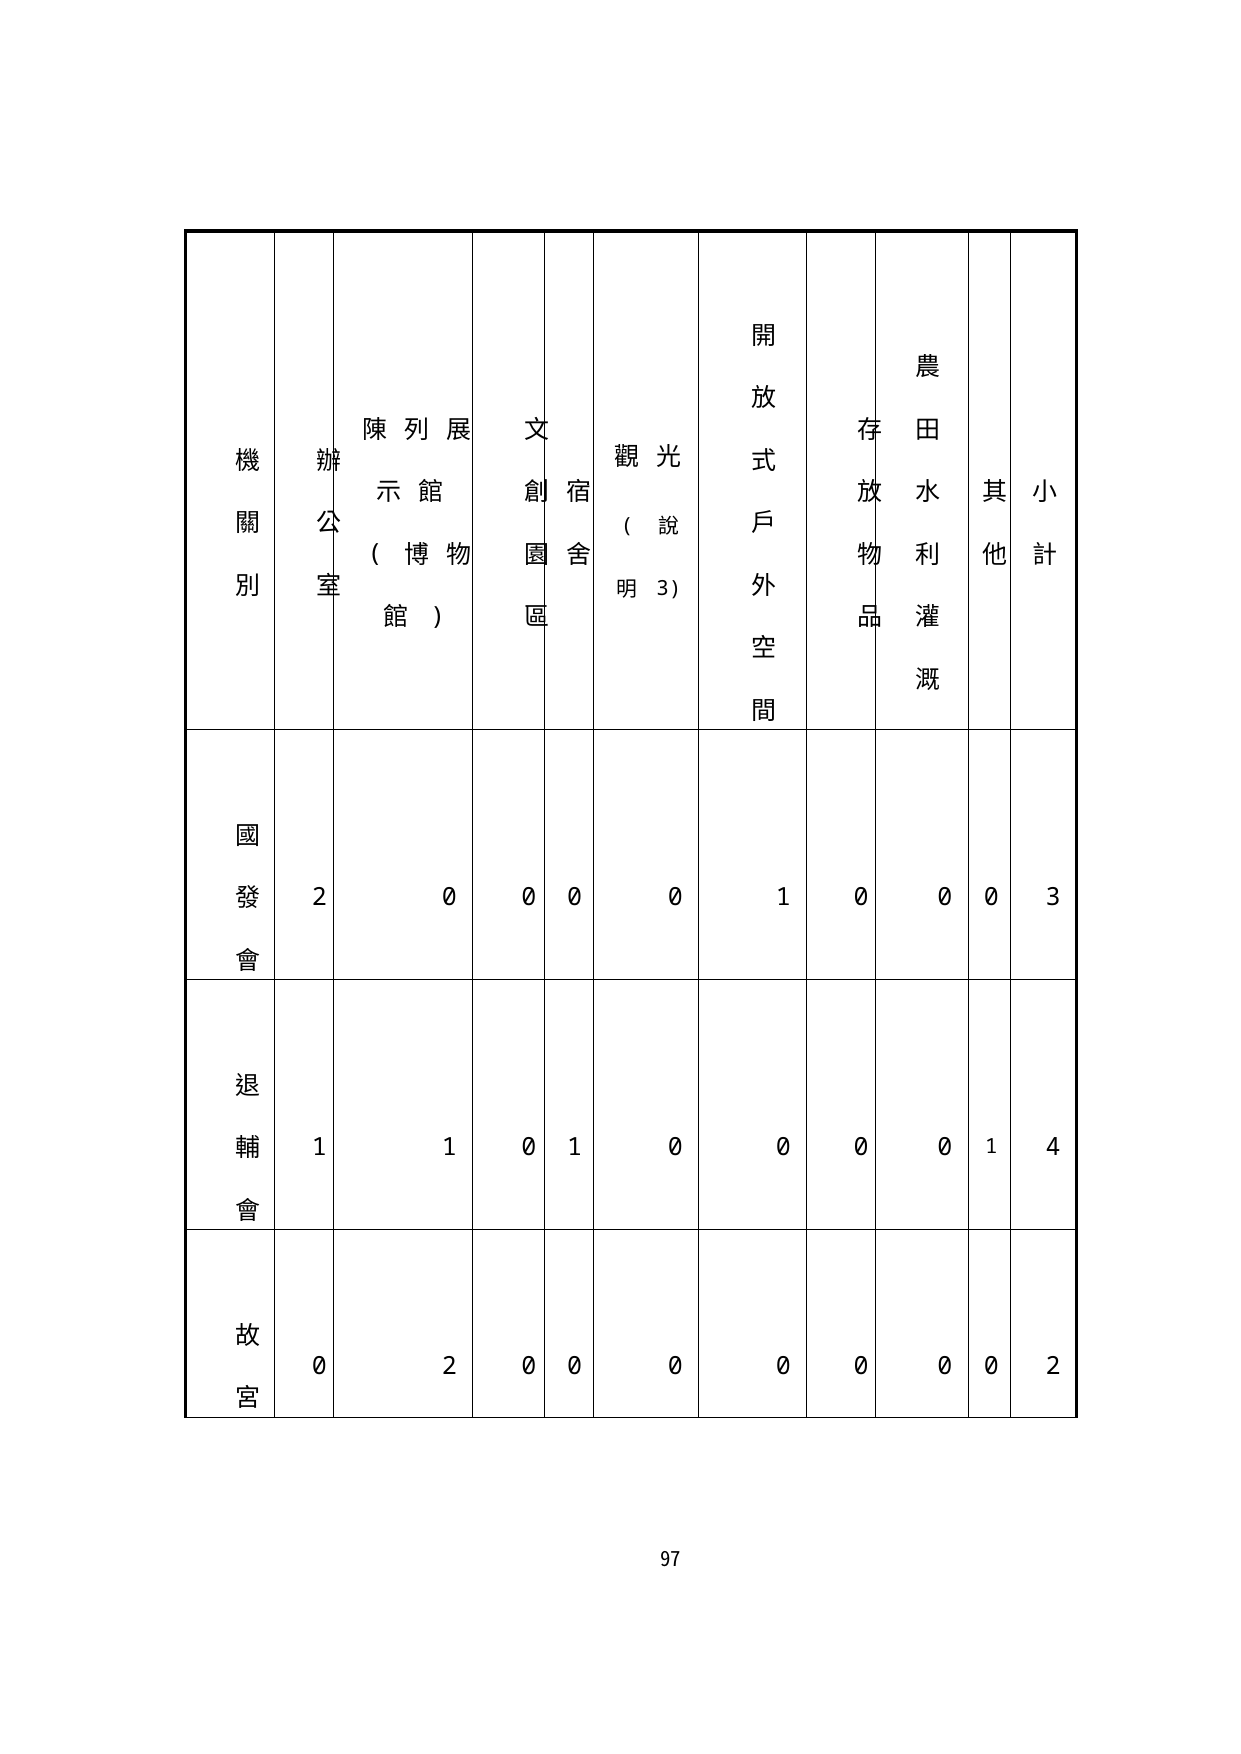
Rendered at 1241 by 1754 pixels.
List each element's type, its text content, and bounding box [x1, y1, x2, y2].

table_cell 0 [876, 980, 968, 1229]
table_cell 2 [334, 1230, 472, 1417]
table_cell 2 [1011, 1230, 1075, 1417]
table_cell 0 [807, 1230, 875, 1417]
table_cell 1 [699, 730, 806, 979]
table_cell 0 [334, 730, 472, 979]
table_header 農田水利灌溉 [876, 233, 968, 729]
table_cell 0 [594, 730, 698, 979]
table_cell 0 [807, 730, 875, 979]
table_cell 退輔會 [187, 980, 274, 1229]
table_cell 0 [275, 1230, 333, 1417]
table_cell 0 [876, 730, 968, 979]
table_cell 1 [969, 980, 1010, 1229]
table_cell 0 [807, 980, 875, 1229]
table_cell 1 [334, 980, 472, 1229]
table_cell 0 [473, 1230, 544, 1417]
table_cell 國發會 [187, 730, 274, 979]
table_cell 0 [545, 1230, 593, 1417]
table_header 其他 [969, 233, 1010, 729]
table_cell 0 [699, 980, 806, 1229]
table_header 存放物品 [807, 233, 875, 729]
table_header 觀光 (說明3) [594, 233, 698, 729]
table_cell 故 宮 [187, 1230, 274, 1417]
table_cell 0 [594, 1230, 698, 1417]
table_header 宿舍 [545, 233, 593, 729]
table_cell 0 [473, 980, 544, 1229]
table_cell 4 [1011, 980, 1075, 1229]
table_header 陳列展示館(博物館) [334, 233, 472, 729]
table_cell 0 [594, 980, 698, 1229]
table_cell 1 [275, 980, 333, 1229]
table_cell 1 [545, 980, 593, 1229]
table_cell 0 [876, 1230, 968, 1417]
table_header 辦公室 [275, 233, 333, 729]
table_cell 0 [473, 730, 544, 979]
table_header 文創園區 [473, 233, 544, 729]
table_cell 2 [275, 730, 333, 979]
table_cell 0 [545, 730, 593, 979]
table_header 機關別 [187, 233, 274, 729]
table_header 小計 [1011, 233, 1075, 729]
table_cell 0 [699, 1230, 806, 1417]
table_cell 0 [969, 1230, 1010, 1417]
table_cell 3 [1011, 730, 1075, 979]
table_header 開放式戶外空間 [699, 233, 806, 729]
table_cell 0 [969, 730, 1010, 979]
